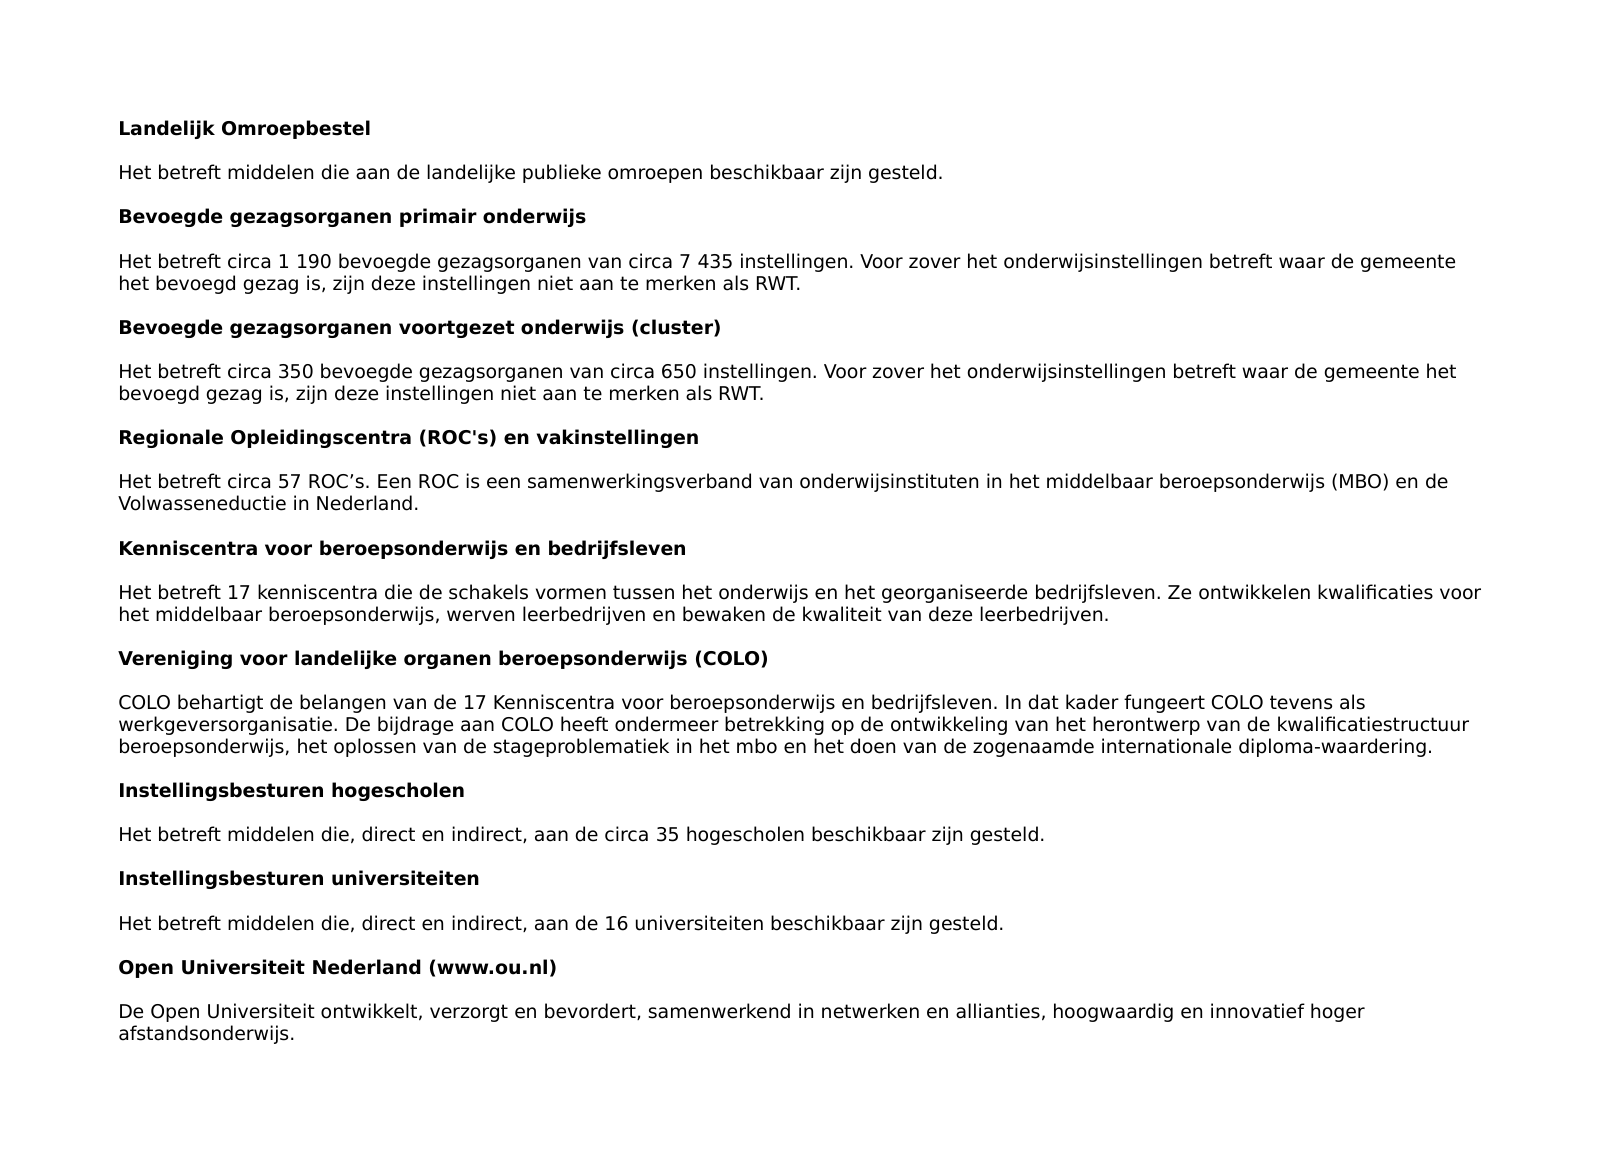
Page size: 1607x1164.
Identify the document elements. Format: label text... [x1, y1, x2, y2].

text De Open Universiteit ontwikkelt, verzorgt en bevordert, samenwerkend in netwerken en allianties, hoogwaardig en innovatief hoger afstandsonderwijs. [118, 1001, 1488, 1045]
text Het betreft 17 kenniscentra die de schakels vormen tussen het onderwijs en het georganiseerde bedrijfsleven. Ze ontwikkelen kwalificaties voor het middelbaar beroepsonderwijs, werven leerbedrijven en bewaken de kwaliteit van deze leerbedrijven. [118, 582, 1488, 626]
subtitle Regionale Opleidingscentra (ROC's) en vakinstellingen [118, 427, 1488, 449]
subtitle Instellingsbesturen hogescholen [118, 780, 1488, 802]
text Het betreft circa 57 ROC’s. Een ROC is een samenwerkingsverband van onderwijsinstituten in het middelbaar beroepsonderwijs (MBO) en de Volwasseneductie in Nederland. [118, 471, 1488, 515]
subtitle Open Universiteit Nederland (www.ou.nl) [118, 957, 1488, 979]
subtitle Instellingsbesturen universiteiten [118, 868, 1488, 890]
text Het betreft middelen die aan de landelijke publieke omroepen beschikbaar zijn gesteld. [118, 162, 1488, 184]
subtitle Vereniging voor landelijke organen beroepsonderwijs (COLO) [118, 648, 1488, 670]
text COLO behartigt de belangen van de 17 Kenniscentra voor beroepsonderwijs en bedrijfsleven. In dat kader fungeert COLO tevens als werkgeversorganisatie. De bijdrage aan COLO heeft ondermeer betrekking op de ontwikkeling van het herontwerp van de kwalificatiestructuur beroepsonderwijs, het oplossen van de stageproblematiek in het mbo en het doen van de zogenaamde internationale diploma-waardering. [118, 692, 1488, 758]
subtitle Bevoegde gezagsorganen voortgezet onderwijs (cluster) [118, 317, 1488, 339]
text Het betreft middelen die, direct en indirect, aan de circa 35 hogescholen beschikbaar zijn gesteld. [118, 824, 1488, 846]
subtitle Kenniscentra voor beroepsonderwijs en bedrijfsleven [118, 537, 1488, 559]
text Het betreft circa 1 190 bevoegde gezagsorganen van circa 7 435 instellingen. Voor zover het onderwijsinstellingen betreft waar de gemeente het bevoegd gezag is, zijn deze instellingen niet aan te merken als RWT. [118, 251, 1488, 294]
subtitle Landelijk Omroepbestel [118, 118, 1488, 140]
text Het betreft middelen die, direct en indirect, aan de 16 universiteiten beschikbaar zijn gesteld. [118, 912, 1488, 934]
subtitle Bevoegde gezagsorganen primair onderwijs [118, 206, 1488, 228]
text Het betreft circa 350 bevoegde gezagsorganen van circa 650 instellingen. Voor zover het onderwijsinstellingen betreft waar de gemeente het bevoegd gezag is, zijn deze instellingen niet aan te merken als RWT. [118, 361, 1488, 405]
